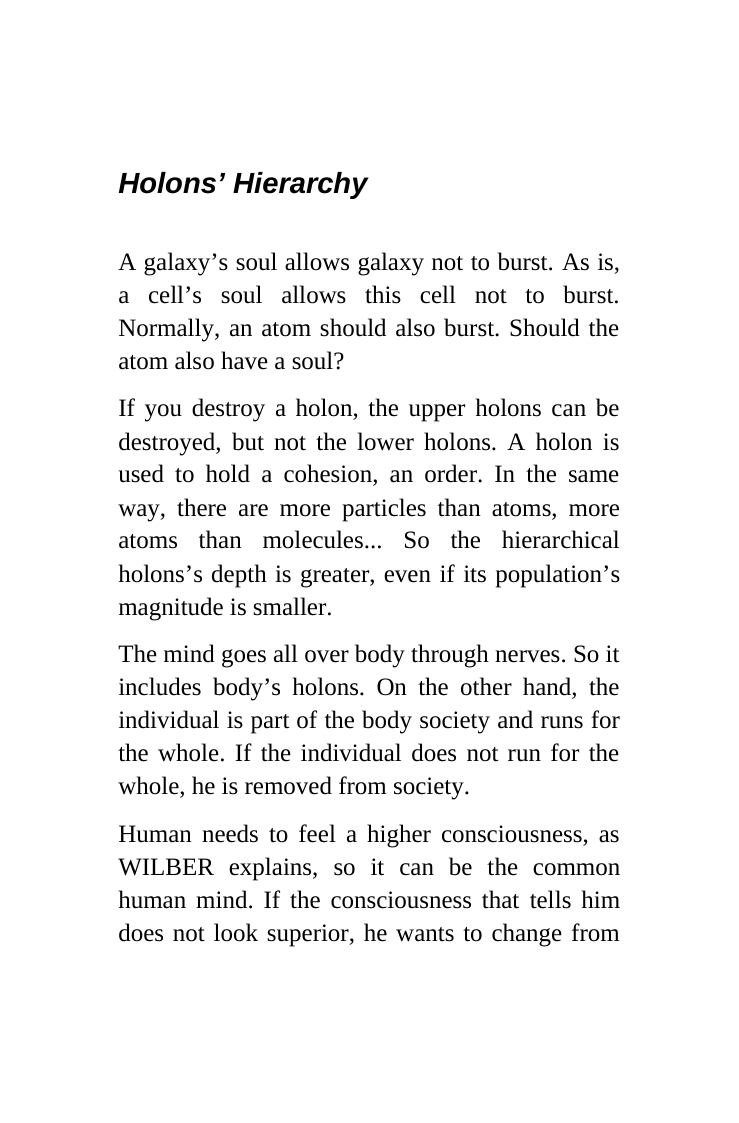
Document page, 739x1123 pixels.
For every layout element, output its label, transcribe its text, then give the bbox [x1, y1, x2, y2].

text A galaxy’s soul allows galaxy not to burst. As is, a cell’s soul allows this cell not to burst. Normally, an atom should also burst. Should the atom also have a soul? [118, 247, 620, 375]
text The mind goes all over body through nerves. So it includes body’s holons. On the other hand, the individual is part of the body society and runs for the whole. If the individual does not run for the whole, he is removed from society. [118, 639, 620, 800]
text If you destroy a holon, the upper holons can be destroyed, but not the lower holons. A holon is used to hold a cohesion, an order. In the same way, there are more particles than atoms, more atoms than molecules... So the hierarchical holons’s depth is greater, even if its population’s magnitude is smaller. [118, 393, 620, 620]
text Human needs to feel a higher consciousness, as WILBER explains, so it can be the common human mind. If the consciousness that tells him does not look superior, he wants to change from [118, 819, 620, 947]
subtitle Holons’ Hierarchy [118, 166, 620, 199]
